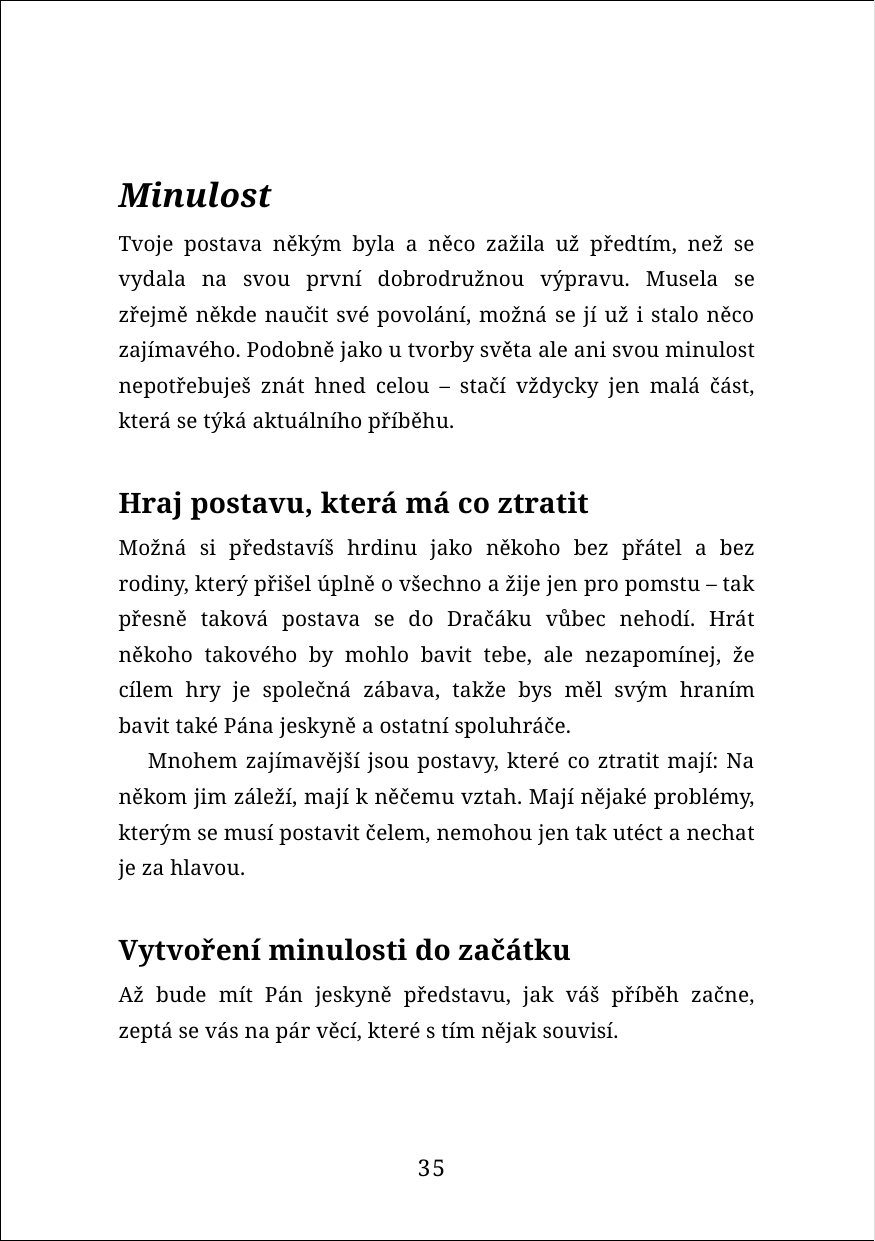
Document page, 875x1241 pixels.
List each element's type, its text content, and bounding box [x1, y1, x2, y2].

text Tvoje postava někým byla a něco zažila už předtím, než se vydala na svou první dobrodružnou výpravu. Musela se zřejmě někde naučit své povolání, možná se jí už i stalo něco zajímavého. Podobně jako u tvorby světa ale ani svou minulost nepotřebuješ znát hned celou – stačí vždycky jen malá část, která se týká aktuálního příběhu. [118, 229, 756, 435]
subtitle Minulost [118, 172, 756, 217]
subtitle Vytvoření minulosti do začátku [118, 930, 756, 968]
subtitle Hraj postavu, která má co ztratit [118, 483, 756, 522]
text Až bude mít Pán jeskyně představu, jak váš příběh začne, zeptá se vás na pár věcí, které s tím nějak souvisí. [118, 980, 756, 1044]
text Možná si představíš hrdinu jako někoho bez přátel a bez rodiny, který přišel úplně o všechno a žije jen pro pomstu – tak přesně taková postava se do Dračáku vůbec nehodí. Hrát někoho takového by mohlo bavit tebe, ale nezapomínej, že cílem hry je společná zábava, takže bys měl svým hraním bavit také Pána jeskyně a ostatní spoluhráče. Mnohem zajímavější jsou postavy, které co ztratit mají: Na někom jim záleží, mají k něčemu vztah. Mají nějaké problémy, kterým se musí postavit čelem, nemohou jen tak utéct a nechat je za hlavou. [118, 533, 756, 882]
